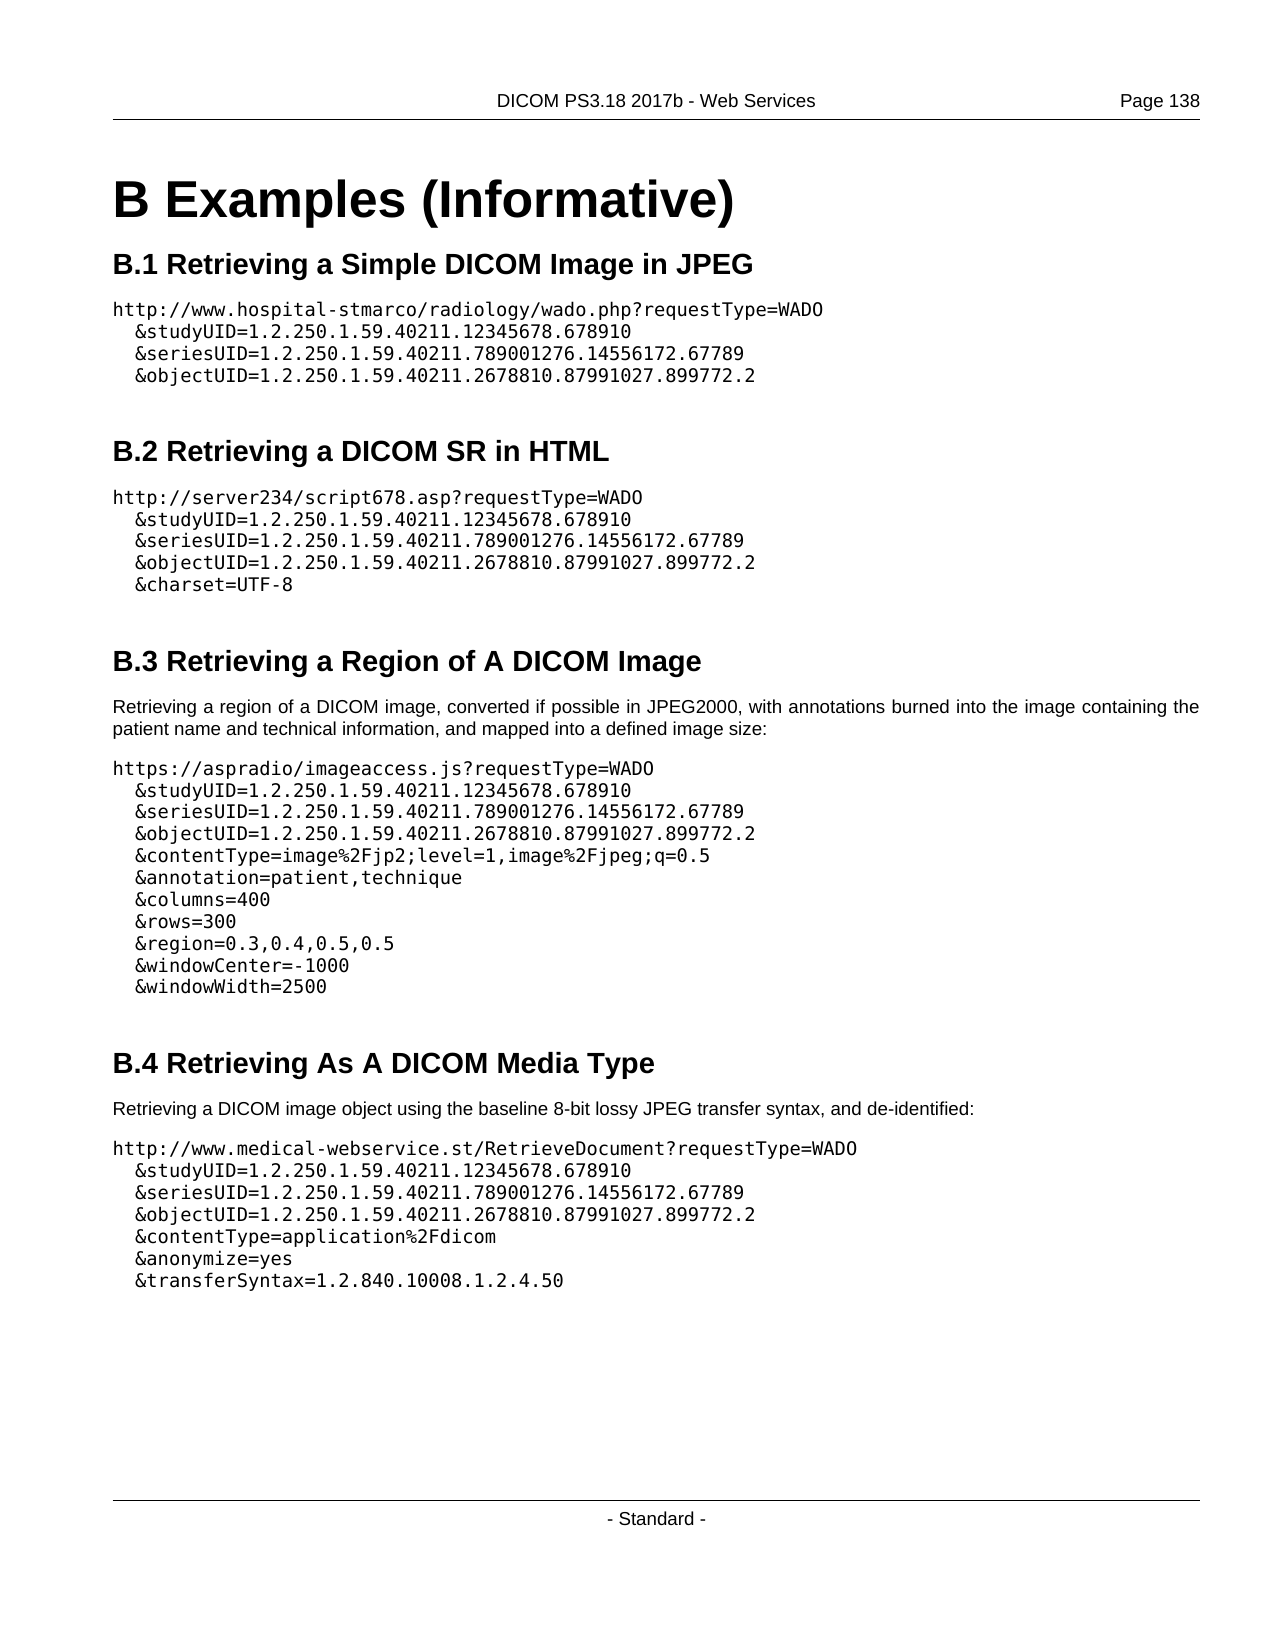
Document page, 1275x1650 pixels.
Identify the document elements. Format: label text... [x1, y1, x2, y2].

text http://server234/script678.asp?requestType=WADO &studyUID=1.2.250.1.59.40211.12345678.678910 &seriesUID=1.2.250.1.59.40211.789001276.14556172.67789 &objectUID=1.2.250.1.59.40211.2678810.87991027.899772.2 &charset=UTF-8 [112, 487, 1200, 625]
text Retrieving a DICOM image object using the baseline 8-bit lossy JPEG transfer syntax, and de-identified: [112, 1098, 1200, 1120]
text https://aspradio/imageaccess.js?requestType=WADO &studyUID=1.2.250.1.59.40211.12345678.678910 &seriesUID=1.2.250.1.59.40211.789001276.14556172.67789 &objectUID=1.2.250.1.59.40211.2678810.87991027.899772.2 &contentType=image%2Fjp2;level=1,image%2Fjpeg;q=0.5 &annotation=patient,technique &columns=400 &rows=300 &region=0.3,0.4,0.5,0.5 &windowCenter=-1000 &windowWidth=2500 [112, 758, 1200, 1027]
text B.3 Retrieving a Region of A DICOM Image [112, 643, 1200, 677]
text http://www.medical-webservice.st/RetrieveDocument?requestType=WADO &studyUID=1.2.250.1.59.40211.12345678.678910 &seriesUID=1.2.250.1.59.40211.789001276.14556172.67789 &objectUID=1.2.250.1.59.40211.2678810.87991027.899772.2 &contentType=application%2Fdicom &anonymize=yes &transferSyntax=1.2.840.10008.1.2.4.50 [112, 1138, 1200, 1320]
text B Examples (Informative) [112, 169, 1200, 228]
text B.4 Retrieving As A DICOM Media Type [112, 1046, 1200, 1079]
text http://www.hospital-stmarco/radiology/wado.php?requestType=WADO &studyUID=1.2.250.1.59.40211.12345678.678910 &seriesUID=1.2.250.1.59.40211.789001276.14556172.67789 &objectUID=1.2.250.1.59.40211.2678810.87991027.899772.2 [112, 299, 1200, 416]
text B.1 Retrieving a Simple DICOM Image in JPEG [112, 247, 1200, 281]
text B.2 Retrieving a DICOM SR in HTML [112, 434, 1200, 468]
text Retrieving a region of a DICOM image, converted if possible in JPEG2000, with annotations burned into the image containing the patient name and technical information, and mapped into a defined image size: [112, 696, 1200, 739]
